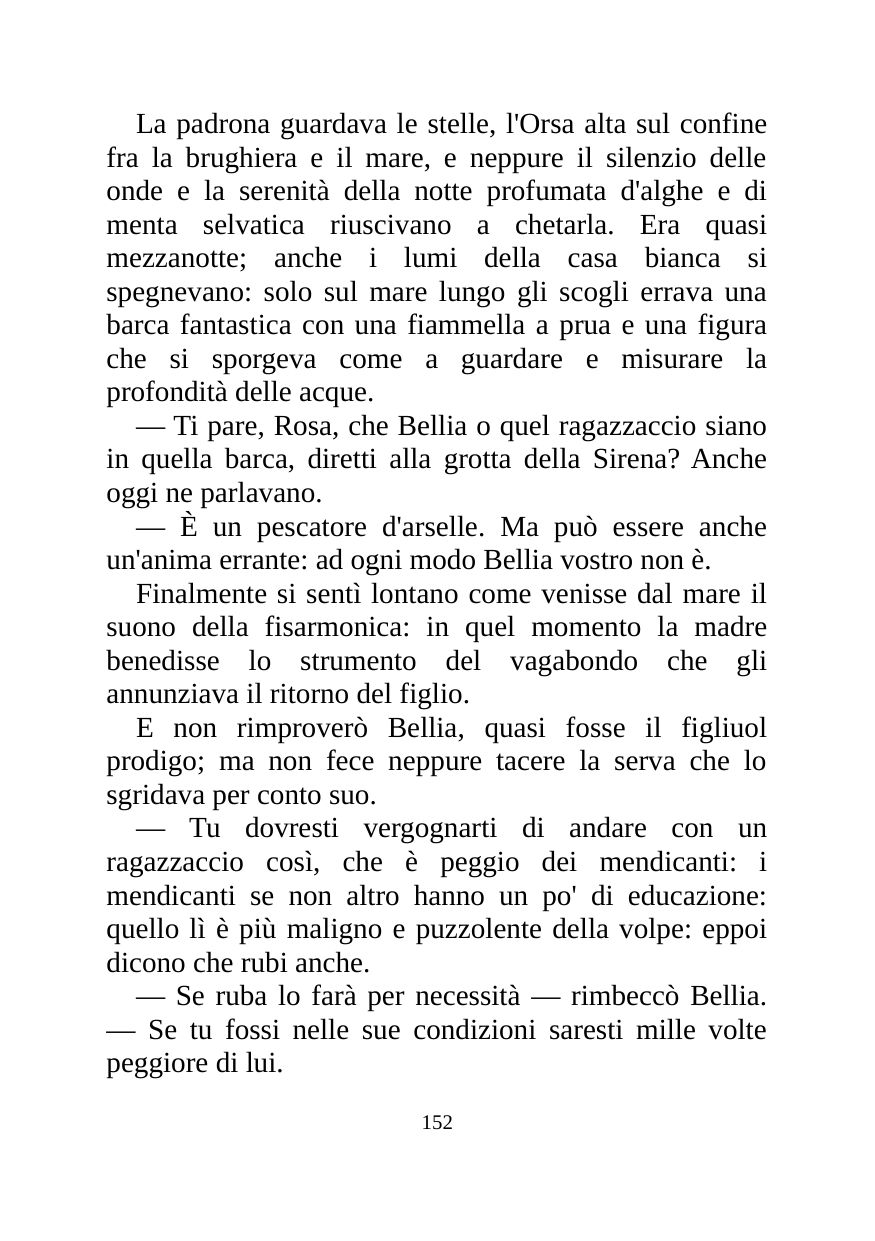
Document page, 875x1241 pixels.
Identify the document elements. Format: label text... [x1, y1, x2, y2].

text — Tu dovresti vergognarti di andare con un ragazzaccio così, che è peggio dei mendicanti: i mendicanti se non altro hanno un po' di educazione: quello lì è più maligno e puzzolente della volpe: eppoi dicono che rubi anche. [106, 811, 768, 978]
text La padrona guardava le stelle, l'Orsa alta sul confine fra la brughiera e il mare, e neppure il silenzio delle onde e la serenità della notte profumata d'alghe e di menta selvatica riuscivano a chetarla. Era quasi mezzanotte; anche i lumi della casa bianca si spegnevano: solo sul mare lungo gli scogli errava una barca fantastica con una fiammella a prua e una figura che si sporgeva come a guardare e misurare la profondità delle acque. [106, 106, 768, 408]
text — È un pescatore d'arselle. Ma può essere anche un'anima errante: ad ogni modo Bellia vostro non è. [106, 509, 768, 576]
text E non rimproverò Bellia, quasi fosse il figliuol prodigo; ma non fece neppure tacere la serva che lo sgridava per conto suo. [106, 710, 768, 811]
text — Ti pare, Rosa, che Bellia o quel ragazzaccio siano in quella barca, diretti alla grotta della Sirena? Anche oggi ne parlavano. [106, 408, 768, 509]
text Finalmente si sentì lontano come venisse dal mare il suono della fisarmonica: in quel momento la madre benedisse lo strumento del vagabondo che gli annunziava il ritorno del figlio. [106, 576, 768, 710]
text — Se ruba lo farà per necessità — rimbeccò Bellia. — Se tu fossi nelle sue condizioni saresti mille volte peggiore di lui. [106, 978, 768, 1079]
